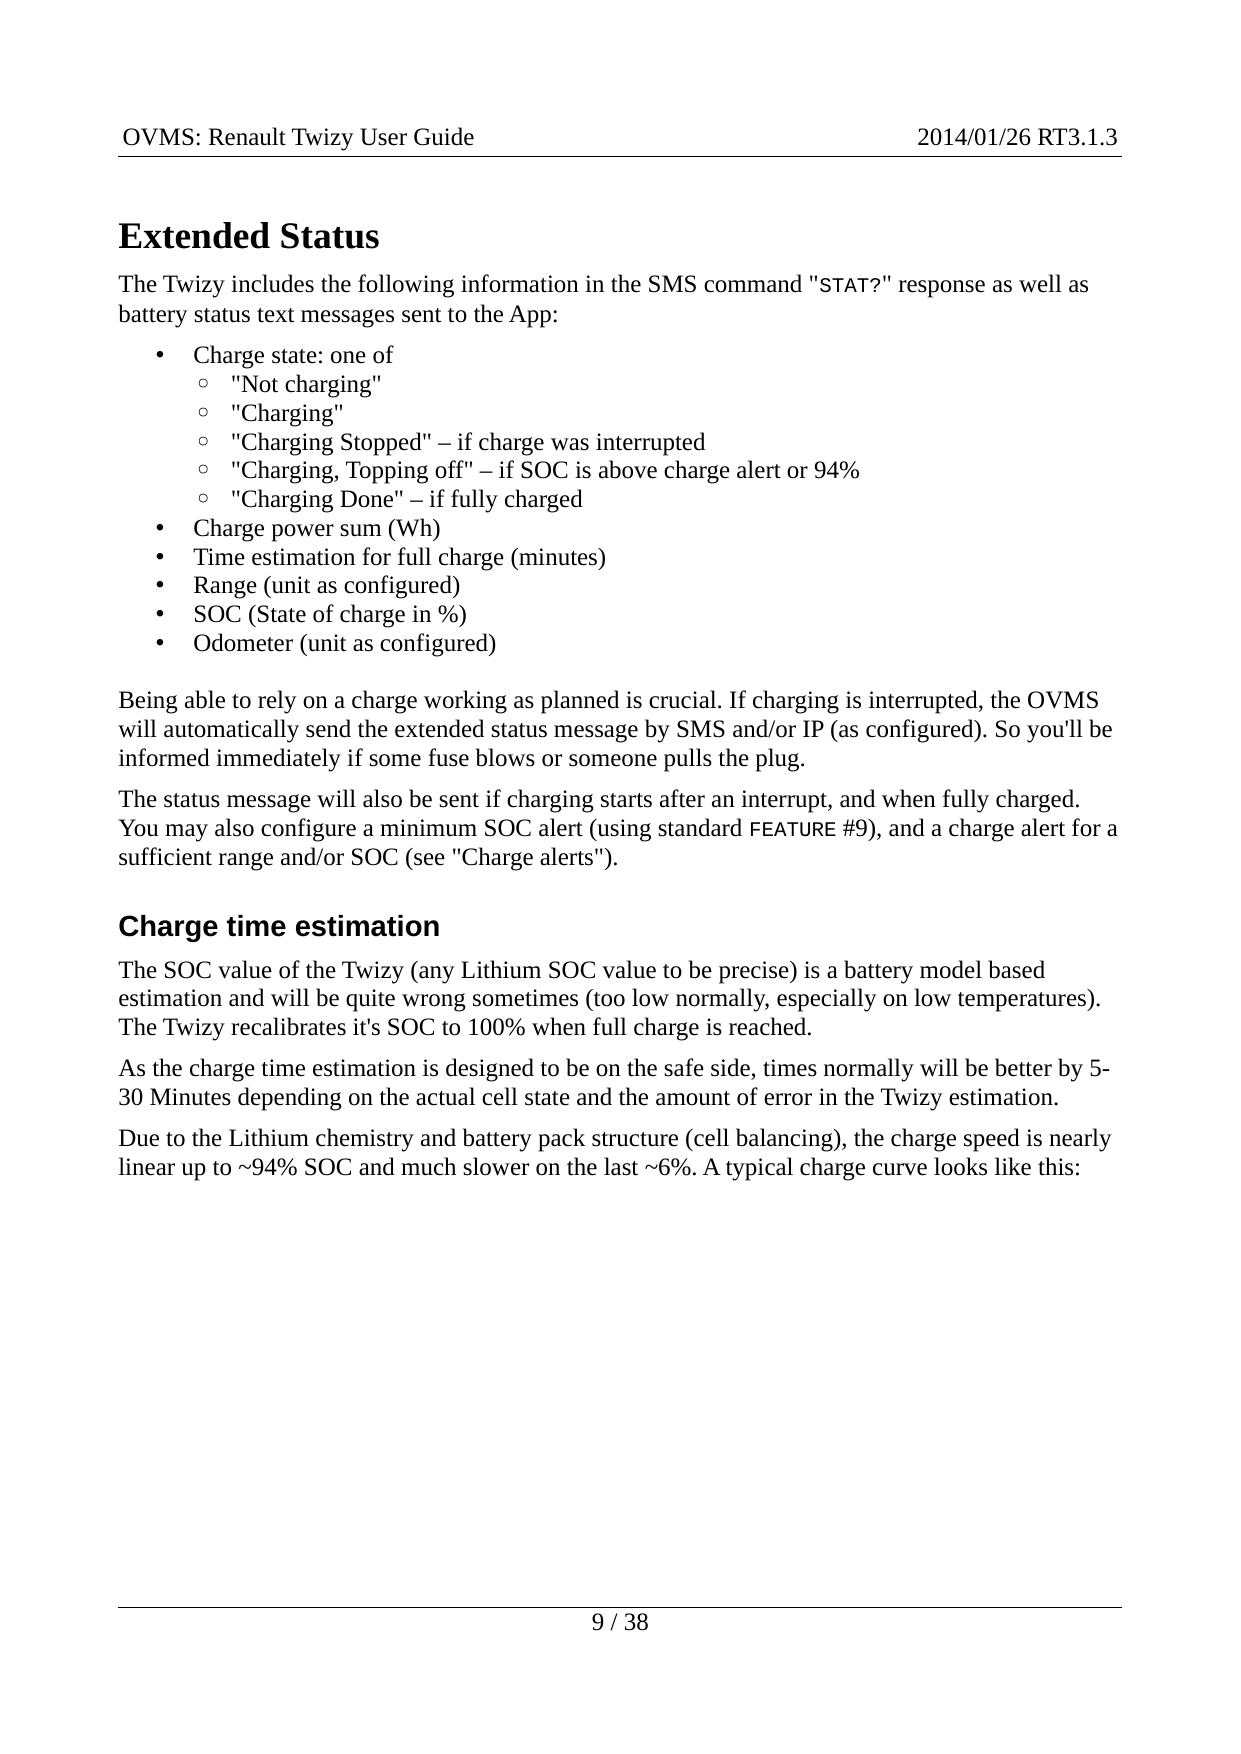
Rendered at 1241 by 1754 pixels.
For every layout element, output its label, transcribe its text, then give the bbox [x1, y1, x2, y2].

list "Charging, Topping off" – if SOC is above charge alert or 94% [193, 455, 1122, 484]
list Odometer (unit as configured) [156, 628, 1122, 657]
text The status message will also be sent if charging starts after an interrupt, and when fully charged. You may also configure a minimum SOC alert (using standard FEATURE #9), and a charge alert for a sufficient range and/or SOC (see "Charge alerts"). [118, 784, 1122, 871]
text Being able to rely on a charge working as planned is crucial. If charging is interrupted, the OVMS will automatically send the extended status message by SMS and/or IP (as configured). So you'll be informed immediately if some fuse blows or someone pulls the plug. [118, 685, 1122, 772]
text Due to the Lithium chemistry and battery pack structure (cell balancing), the charge speed is nearly linear up to ~94% SOC and much slower on the last ~6%. A typical charge curve looks like this: [118, 1123, 1122, 1181]
list "Charging" [193, 398, 1122, 427]
list Charge state: one of [156, 340, 1122, 369]
subtitle Extended Status [118, 214, 1122, 257]
list Time estimation for full charge (minutes) [156, 542, 1122, 570]
list SOC (State of charge in %) [156, 599, 1122, 628]
list "Charging Stopped" – if charge was interrupted [193, 427, 1122, 455]
text The SOC value of the Twizy (any Lithium SOC value to be precise) is a battery model based estimation and will be quite wrong sometimes (too low normally, especially on low temperatures). The Twizy recalibrates it's SOC to 100% when full charge is reached. [118, 955, 1122, 1041]
subtitle Charge time estimation [118, 909, 1122, 942]
list Range (unit as configured) [156, 570, 1122, 599]
text As the charge time estimation is designed to be on the safe side, times normally will be better by 5-30 Minutes depending on the actual cell state and the amount of error in the Twizy estimation. [118, 1053, 1122, 1111]
list "Charging Done" – if fully charged [193, 484, 1122, 513]
list Charge power sum (Wh) [156, 513, 1122, 542]
list "Not charging" [193, 369, 1122, 398]
text The Twizy includes the following information in the SMS command "STAT?" response as well as battery status text messages sent to the App: [118, 269, 1122, 328]
